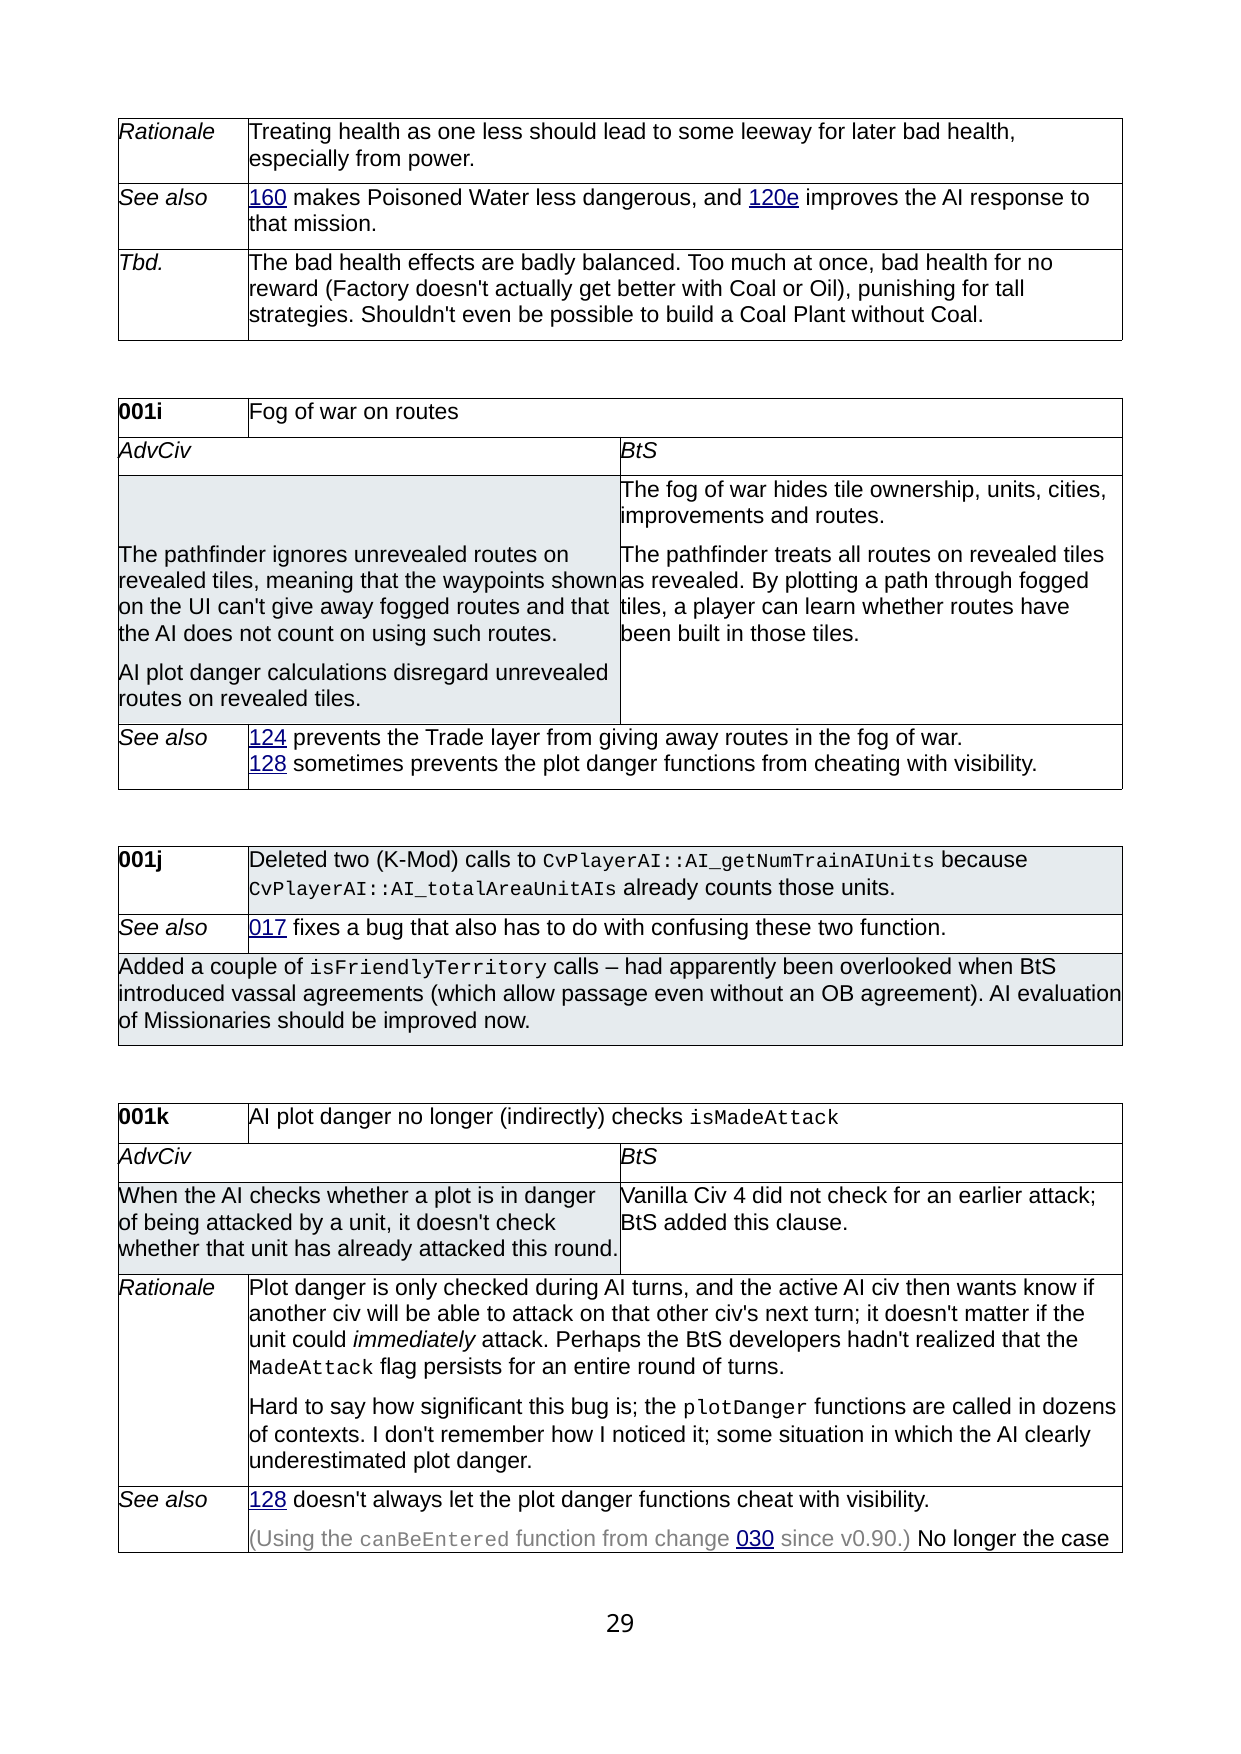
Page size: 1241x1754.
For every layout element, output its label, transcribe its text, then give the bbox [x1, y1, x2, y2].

table_cell Treating health as one less should lead to some leeway for later bad health, especially from power. [249, 119, 1122, 183]
table_cell Rationale [119, 1275, 248, 1486]
table_cell Tbd. [119, 250, 248, 340]
table_cell The bad health effects are badly balanced. Too much at once, bad health for no reward (Factory doesn't actually get better with Coal or Oil), punishing for tall strategies. Shouldn't even be possible to build a Coal Plant without Coal. [249, 250, 1122, 340]
table_cell The pathfinder ignores unrevealed routes on revealed tiles, meaning that the waypoints shown on the UI can't give away fogged routes and that the AI does not count on using such routes. AI plot danger calculations disregard unrevealed routes on revealed tiles. [119, 476, 620, 723]
table_header Fog of war on routes [249, 399, 1122, 437]
table_cell When the AI checks whether a plot is in danger of being attacked by a unit, it doesn't check whether that unit has already attacked this round. [119, 1183, 620, 1274]
table_cell Added a couple of isFriendlyTerritory calls – had apparently been overlooked when BtS introduced vassal agreements (which allow passage even without an OB agreement). AI evaluation of Missionaries should be improved now. [119, 954, 1122, 1045]
table_cell See also [119, 915, 248, 952]
table_cell 160 makes Poisoned Water less dangerous, and 120e improves the AI response to that mission. [249, 184, 1122, 248]
table_cell 124 prevents the Trade layer from giving away routes in the fog of war. 128 sometimes prevents the plot danger functions from cheating with visibility. [249, 725, 1122, 789]
table_cell 017 fixes a bug that also has to do with confusing these two function. [249, 915, 1122, 952]
table_cell See also [119, 1487, 248, 1552]
table_header 001j [119, 847, 248, 914]
table_cell The fog of war hides tile ownership, units, cities, improvements and routes. The pathfinder treats all routes on revealed tiles as revealed. By plotting a path through fogged tiles, a player can learn whether routes have been built in those tiles. [621, 476, 1122, 723]
table_header AI plot danger no longer (indirectly) checks isMadeAttack [249, 1104, 1122, 1143]
table_cell Vanilla Civ 4 did not check for an earlier attack; BtS added this clause. [621, 1183, 1122, 1274]
table_cell 128 doesn't always let the plot danger functions cheat with visibility. (Using the canBeEntered function from change 030 since v0.90.) No longer the case [249, 1487, 1122, 1552]
table_cell Plot danger is only checked during AI turns, and the active AI civ then wants know if another civ will be able to attack on that other civ's next turn; it doesn't matter if the unit could immediately attack. Perhaps the BtS developers hadn't realized that the MadeAttack flag persists for an entire round of turns. Hard to say how significant this bug is; the plotDanger functions are called in dozens of contexts. I don't remember how I noticed it; some situation in which the AI clearly underestimated plot danger. [249, 1275, 1122, 1486]
table_cell AdvCiv [119, 1144, 620, 1182]
table_header Deleted two (K-Mod) calls to CvPlayerAI::AI_getNumTrainAIUnits because CvPlayerAI::AI_totalAreaUnitAIs already counts those units. [249, 847, 1122, 914]
table_cell BtS [621, 1144, 1122, 1182]
table_header 001k [119, 1104, 248, 1143]
table_cell See also [119, 725, 248, 789]
table_cell Rationale [119, 119, 248, 183]
table_header 001i [119, 399, 248, 437]
table_cell See also [119, 184, 248, 248]
table_cell BtS [621, 438, 1122, 475]
table_cell AdvCiv [119, 438, 620, 475]
